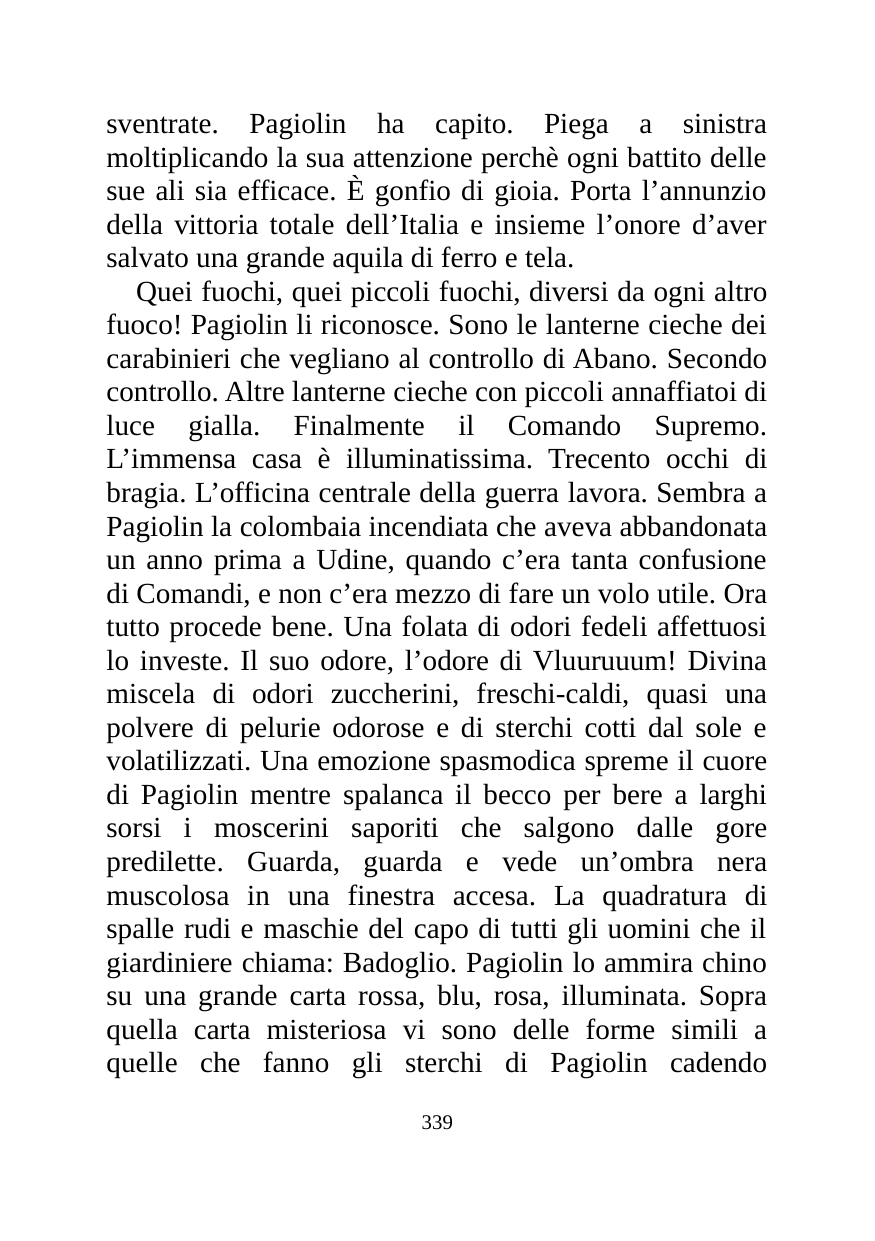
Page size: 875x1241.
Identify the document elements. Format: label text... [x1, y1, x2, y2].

text Quei fuochi, quei piccoli fuochi, diversi da ogni altro fuoco! Pagiolin li riconosce. Sono le lanterne cieche dei carabinieri che vegliano al controllo di Abano. Secondo controllo. Altre lanterne cieche con piccoli annaffiatoi di luce gialla. Finalmente il Comando Supremo. L’immensa casa è illuminatissima. Trecento occhi di bragia. L’officina centrale della guerra lavora. Sembra a Pagiolin la colombaia incendiata che aveva abbandonata un anno prima a Udine, quando c’era tanta confusione di Comandi, e non c’era mezzo di fare un volo utile. Ora tutto procede bene. Una folata di odori fedeli affettuosi lo investe. Il suo odore, l’odore di Vluuruuum! Divina miscela di odori zuccherini, freschi-caldi, quasi una polvere di pelurie odorose e di sterchi cotti dal sole e volatilizzati. Una emozione spasmodica spreme il cuore di Pagiolin mentre spalanca il becco per bere a larghi sorsi i moscerini saporiti che salgono dalle gore predilette. Guarda, guarda e vede un’ombra nera muscolosa in una finestra accesa. La quadratura di spalle rudi e maschie del capo di tutti gli uomini che il giardiniere chiama: Badoglio. Pagiolin lo ammira chino su una grande carta rossa, blu, rosa, illuminata. Sopra quella carta misteriosa vi sono delle forme simili a quelle che fanno gli sterchi di Pagiolin cadendo [106, 274, 768, 1079]
text sventrate. Pagiolin ha capito. Piega a sinistra moltiplicando la sua attenzione perchè ogni battito delle sue ali sia efficace. È gonfio di gioia. Porta l’annunzio della vittoria totale dell’Italia e insieme l’onore d’aver salvato una grande aquila di ferro e tela. [106, 106, 768, 274]
